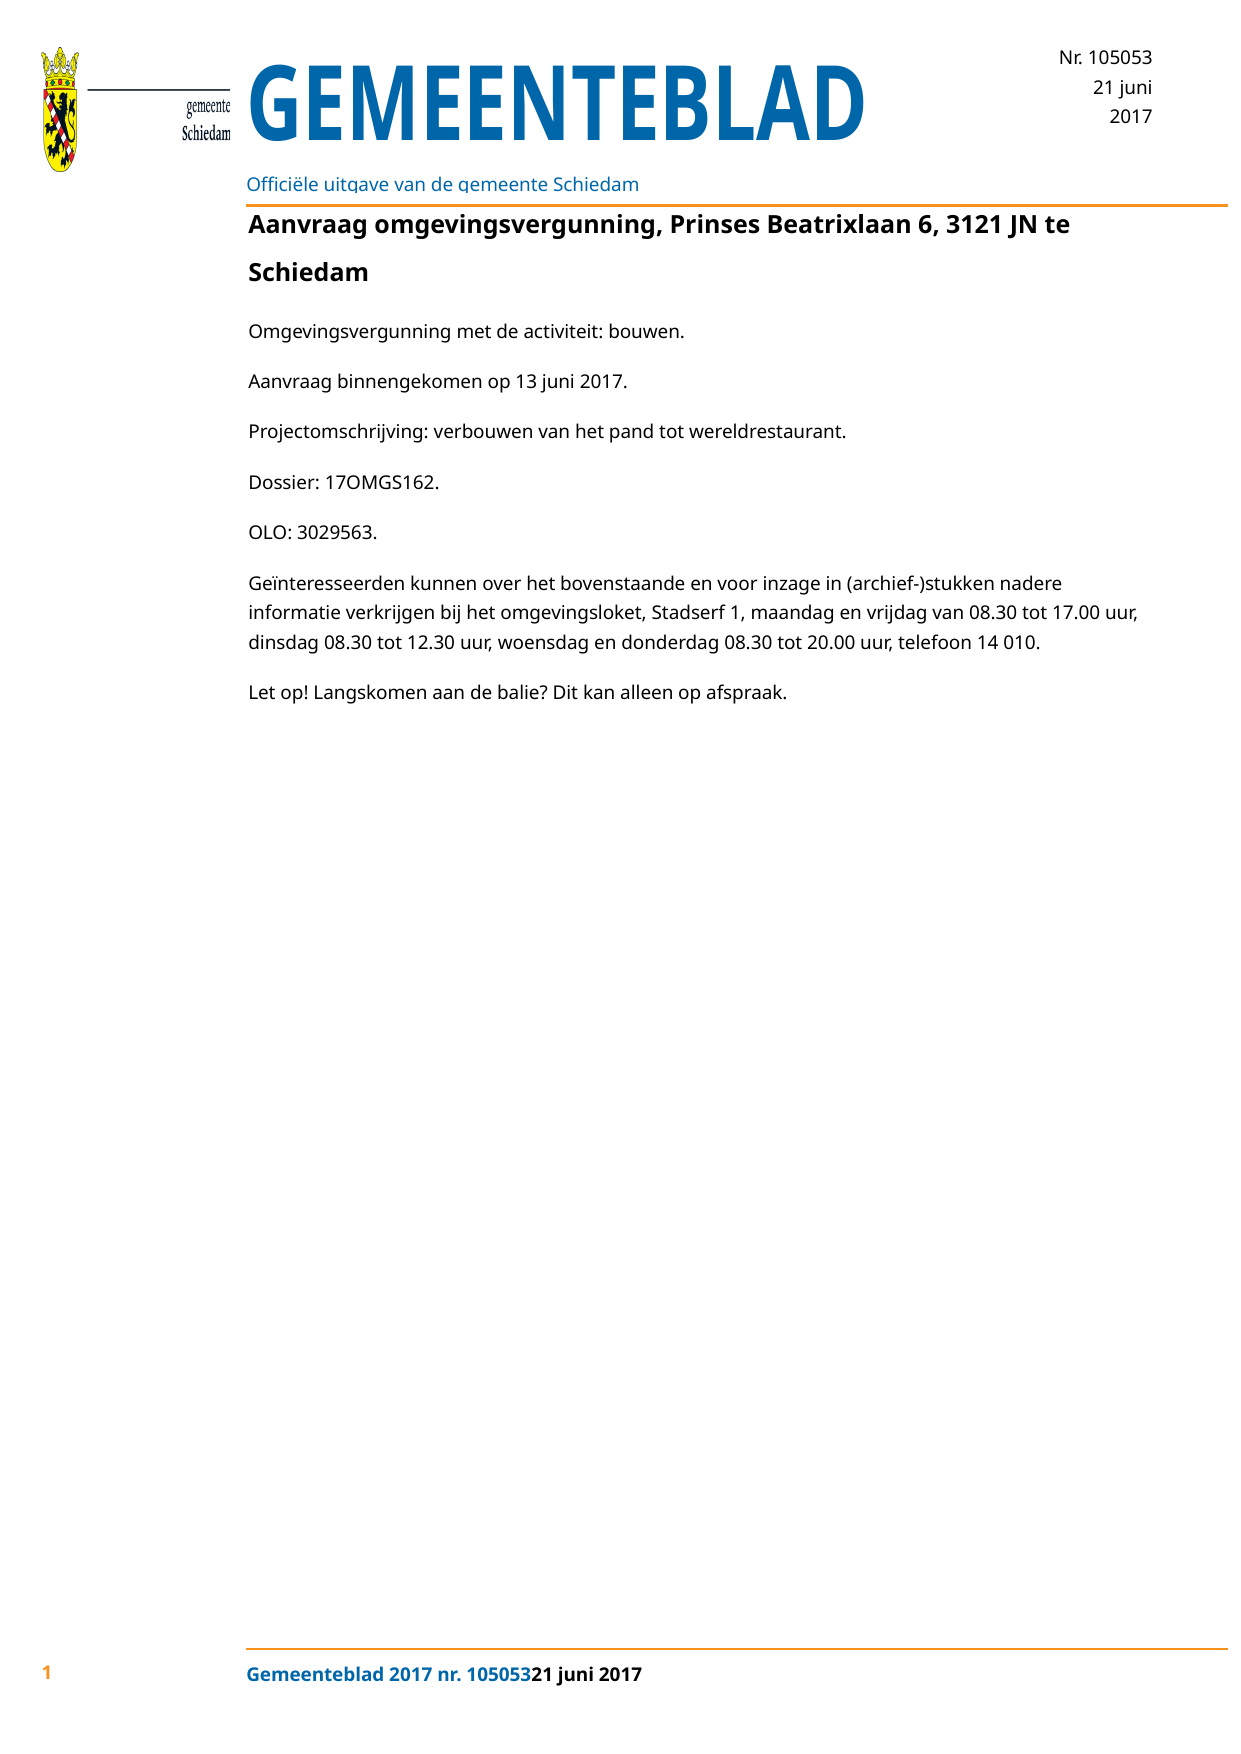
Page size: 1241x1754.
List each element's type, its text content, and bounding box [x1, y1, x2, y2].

text OLO: 3029563. [248, 519, 1152, 545]
text Aanvraag omgevingsvergunning, Prinses Beatrixlaan 6, 3121 JN te Schiedam [248, 207, 1152, 288]
text Geïnteresseerden kunnen over het bovenstaande en voor inzage in (archief-)stukken nadere informatie verkrijgen bij het omgevingsloket, Stadserf 1, maandag en vrijdag van 08.30 tot 17.00 uur, dinsdag 08.30 tot 12.30 uur, woensdag en donderdag 08.30 tot 20.00 uur, telefoon 14 010. [248, 570, 1152, 655]
text Omgevingsvergunning met de activiteit: bouwen. [248, 318, 1152, 344]
text Projectomschrijving: verbouwen van het pand tot wereldrestaurant. [248, 419, 1152, 444]
text Dossier: 17OMGS162. [248, 469, 1152, 495]
text Aanvraag binnengekomen op 13 juni 2017. [248, 368, 1152, 394]
text Let op! Langskomen aan de balie? Dit kan alleen op afspraak. [248, 679, 1152, 705]
picture [41, 47, 231, 172]
